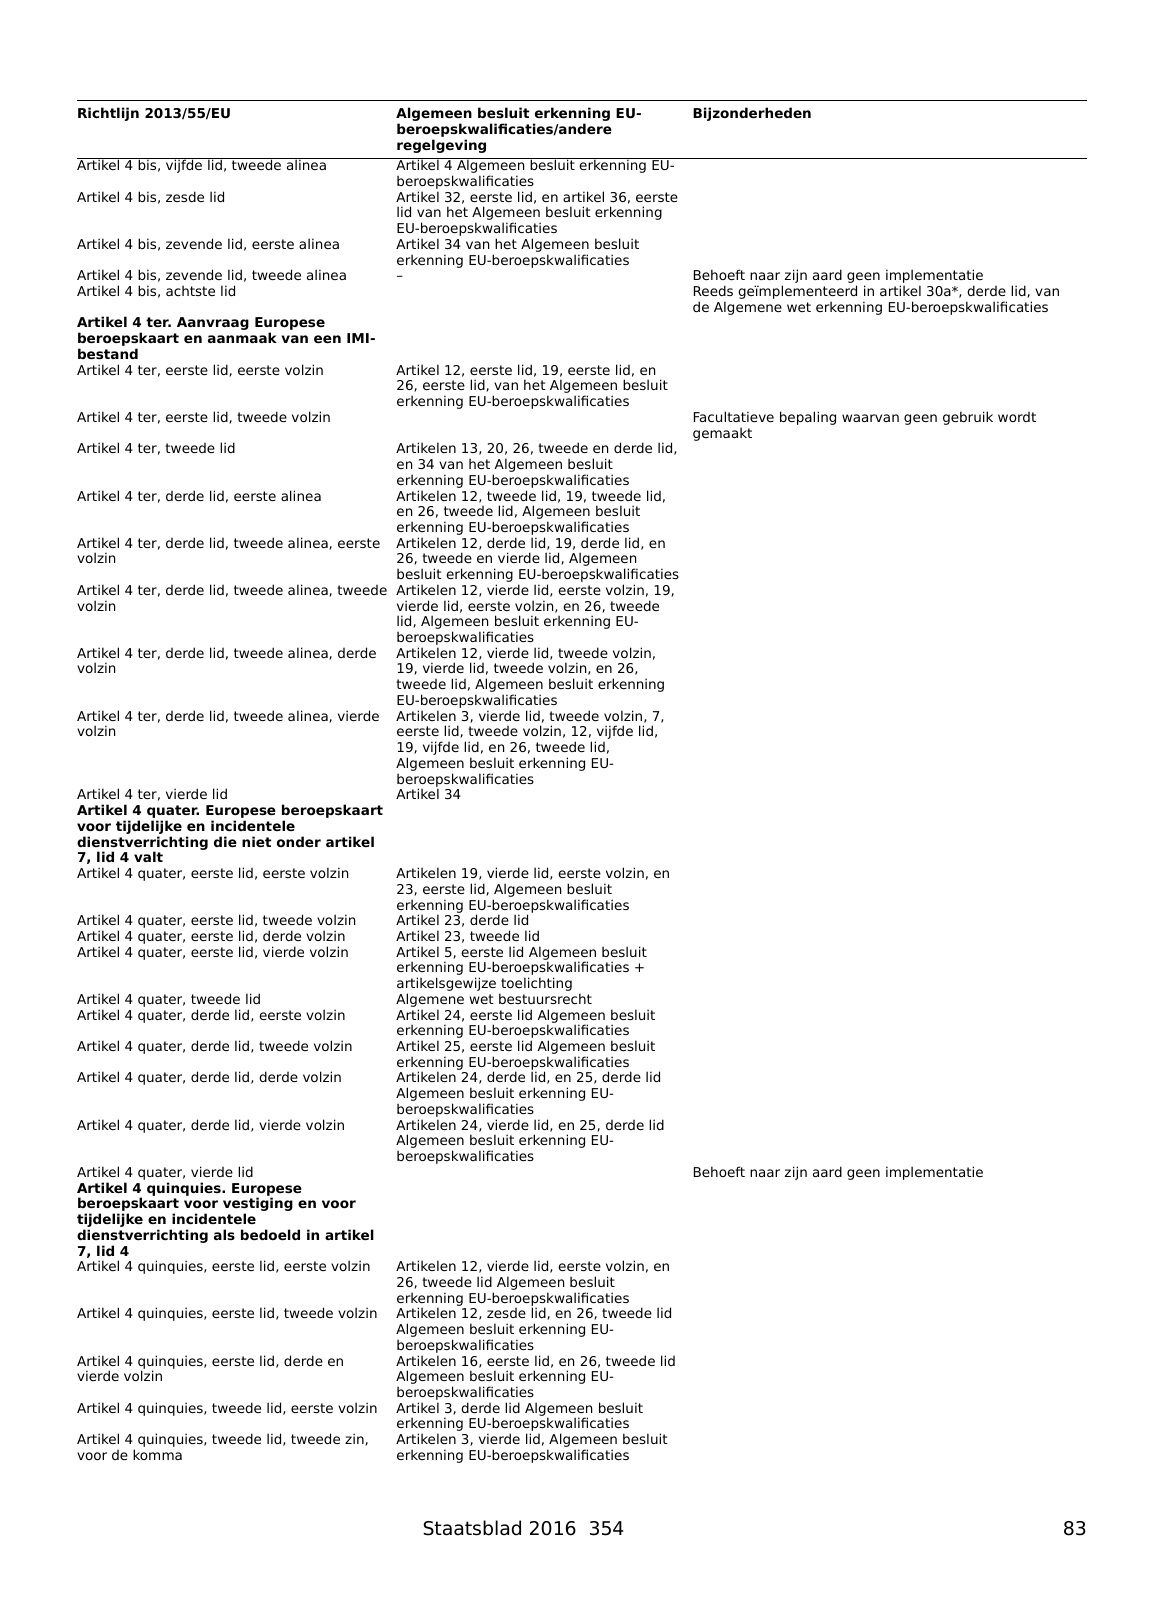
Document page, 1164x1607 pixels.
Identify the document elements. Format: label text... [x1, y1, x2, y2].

table_cell Reeds geïmplementeerd in artikel 30a*, derde lid, van de Algemene wet erkenning EU-beroepskwalificaties [686, 284, 1087, 315]
table_cell [686, 1306, 1087, 1353]
table_cell Artikel 4 quater. Europese beroepskaart voor tijdelijke en incidentele dienstverrichting die niet onder artikel 7, lid 4 valt [77, 803, 390, 866]
table_cell Algemene wet bestuursrecht [390, 992, 686, 1007]
table_cell [686, 315, 1087, 362]
table_cell [686, 1070, 1087, 1117]
table_cell Artikel 4 quater, eerste lid, eerste volzin [77, 866, 390, 913]
table_cell Artikelen 3, vierde lid, tweede volzin, 7, eerste lid, tweede volzin, 12, vijfde lid, 19, vijfde lid, en 26, tweede lid, Algemeen besluit erkenning EU-beroepskwalificaties [390, 709, 686, 787]
table_cell [686, 1118, 1087, 1165]
table_cell [686, 913, 1087, 929]
table_cell [686, 1259, 1087, 1306]
table_cell Artikel 4 quinquies, tweede lid, tweede zin, voor de komma [77, 1432, 390, 1463]
table_cell [686, 866, 1087, 913]
table_cell Behoeft naar zijn aard geen implementatie [686, 1165, 1087, 1180]
table_cell Artikel 4 bis, zesde lid [77, 190, 390, 237]
table_cell [686, 787, 1087, 803]
table_cell Artikel 4 bis, zevende lid, tweede alinea [77, 268, 390, 284]
table_cell Artikel 34 van het Algemeen besluit erkenning EU-beroepskwalificaties [390, 237, 686, 268]
table_cell Artikel 4 quater, derde lid, derde volzin [77, 1070, 390, 1117]
table_cell Artikel 4 quater, vierde lid [77, 1165, 390, 1180]
table_cell Facultatieve bepaling waarvan geen gebruik wordt gemaakt [686, 410, 1087, 441]
table_cell Artikelen 3, vierde lid, Algemeen besluit erkenning EU-beroepskwalificaties [390, 1432, 686, 1463]
table_cell Artikelen 12, vierde lid, eerste volzin, 19, vierde lid, eerste volzin, en 26, tweede lid, Algemeen besluit erkenning EU-beroepskwalificaties [390, 583, 686, 646]
table_cell [686, 1432, 1087, 1463]
table_cell Artikelen 24, derde lid, en 25, derde lid Algemeen besluit erkenning EU-beroepskwalificaties [390, 1070, 686, 1117]
table_cell Artikel 23, tweede lid [390, 929, 686, 944]
table_cell [390, 410, 686, 441]
table_cell Artikel 4 ter. Aanvraag Europese beroepskaart en aanmaak van een IMI-bestand [77, 315, 390, 362]
table_header Algemeen besluit erkenning EU-beroepskwalificaties/andere regelgeving [390, 101, 686, 158]
table_cell Artikel 4 quinquies, eerste lid, derde en vierde volzin [77, 1354, 390, 1401]
table_cell [686, 945, 1087, 992]
table_cell Artikel 23, derde lid [390, 913, 686, 929]
table_cell Artikel 4 ter, derde lid, tweede alinea, tweede volzin [77, 583, 390, 646]
table_cell Artikelen 12, derde lid, 19, derde lid, en 26, tweede en vierde lid, Algemeen besluit erkenning EU-beroepskwalificaties [390, 536, 686, 583]
table_cell Artikelen 16, eerste lid, en 26, tweede lid Algemeen besluit erkenning EU-beroepskwalificaties [390, 1354, 686, 1401]
table_cell Artikel 4 quinquies, eerste lid, tweede volzin [77, 1306, 390, 1353]
table_cell Artikel 4 ter, eerste lid, tweede volzin [77, 410, 390, 441]
table_cell [390, 803, 686, 866]
table_cell Artikel 3, derde lid Algemeen besluit erkenning EU-beroepskwalificaties [390, 1401, 686, 1432]
table_cell [390, 315, 686, 362]
table_cell [686, 237, 1087, 268]
table_cell [686, 583, 1087, 646]
table_header Richtlijn 2013/55/EU [77, 101, 390, 158]
table_cell Artikelen 19, vierde lid, eerste volzin, en 23, eerste lid, Algemeen besluit erkenning EU-beroepskwalificaties [390, 866, 686, 913]
table_cell Artikel 4 ter, derde lid, tweede alinea, vierde volzin [77, 709, 390, 787]
table_cell Artikelen 12, vierde lid, tweede volzin, 19, vierde lid, tweede volzin, en 26, tweede lid, Algemeen besluit erkenning EU-beroepskwalificaties [390, 646, 686, 708]
table_cell Artikel 4 ter, tweede lid [77, 441, 390, 488]
table_cell [686, 1354, 1087, 1401]
table_cell [686, 992, 1087, 1007]
table_cell Artikel 4 ter, derde lid, tweede alinea, derde volzin [77, 646, 390, 708]
table_cell [686, 363, 1087, 410]
table_cell Artikel 4 ter, derde lid, eerste alinea [77, 488, 390, 536]
table_cell Artikelen 24, vierde lid, en 25, derde lid Algemeen besluit erkenning EU-beroepskwalificaties [390, 1118, 686, 1165]
table_cell Artikel 12, eerste lid, 19, eerste lid, en 26, eerste lid, van het Algemeen besluit erkenning EU-beroepskwalificaties [390, 363, 686, 410]
table_cell [686, 709, 1087, 787]
table_cell Artikel 4 quater, derde lid, eerste volzin [77, 1008, 390, 1039]
table_cell Artikel 4 ter, eerste lid, eerste volzin [77, 363, 390, 410]
table_cell Artikel 4 quater, tweede lid [77, 992, 390, 1007]
table_cell Artikel 4 bis, zevende lid, eerste alinea [77, 237, 390, 268]
table_cell [686, 536, 1087, 583]
table_cell [686, 929, 1087, 944]
table_cell [686, 1180, 1087, 1259]
table_cell Artikel 4 Algemeen besluit erkenning EU-beroepskwalificaties [390, 159, 686, 189]
table_cell [686, 803, 1087, 866]
table_cell Artikel 4 bis, vijfde lid, tweede alinea [77, 159, 390, 189]
table_cell Artikel 4 quater, derde lid, vierde volzin [77, 1118, 390, 1165]
table_cell [686, 1039, 1087, 1070]
table_cell Artikel 34 [390, 787, 686, 803]
table_cell Artikelen 12, tweede lid, 19, tweede lid, en 26, tweede lid, Algemeen besluit erkenning EU-beroepskwalificaties [390, 488, 686, 536]
table_cell [686, 1401, 1087, 1432]
table_cell Artikel 4 quater, eerste lid, derde volzin [77, 929, 390, 944]
table_cell Artikel 4 quater, eerste lid, vierde volzin [77, 945, 390, 992]
table_cell Artikel 25, eerste lid Algemeen besluit erkenning EU-beroepskwalificaties [390, 1039, 686, 1070]
table_cell – [390, 268, 686, 284]
table_cell [686, 646, 1087, 708]
table_cell Artikel 24, eerste lid Algemeen besluit erkenning EU-beroepskwalificaties [390, 1008, 686, 1039]
table_cell Artikel 5, eerste lid Algemeen besluit erkenning EU-beroepskwalificaties + artikelsgewijze toelichting [390, 945, 686, 992]
table_cell Artikelen 12, zesde lid, en 26, tweede lid Algemeen besluit erkenning EU-beroepskwalificaties [390, 1306, 686, 1353]
table_cell Artikel 4 quater, derde lid, tweede volzin [77, 1039, 390, 1070]
table_cell [686, 1008, 1087, 1039]
table_cell [390, 284, 686, 315]
table_cell [390, 1165, 686, 1180]
table_cell Artikel 4 quinquies, eerste lid, eerste volzin [77, 1259, 390, 1306]
table_cell [686, 190, 1087, 237]
table_cell Artikel 4 quinquies. Europese beroepskaart voor vestiging en voor tijdelijke en incidentele dienstverrichting als bedoeld in artikel 7, lid 4 [77, 1180, 390, 1259]
table_cell Artikel 4 quater, eerste lid, tweede volzin [77, 913, 390, 929]
table_cell Artikel 4 quinquies, tweede lid, eerste volzin [77, 1401, 390, 1432]
table_header Bijzonderheden [686, 101, 1087, 158]
table_cell Artikel 4 ter, derde lid, tweede alinea, eerste volzin [77, 536, 390, 583]
table_cell [686, 488, 1087, 536]
table_cell Artikel 4 bis, achtste lid [77, 284, 390, 315]
table_cell [686, 441, 1087, 488]
table_cell Artikelen 12, vierde lid, eerste volzin, en 26, tweede lid Algemeen besluit erkenning EU-beroepskwalificaties [390, 1259, 686, 1306]
table_cell [686, 159, 1087, 189]
table_cell Behoeft naar zijn aard geen implementatie [686, 268, 1087, 284]
table_cell Artikel 32, eerste lid, en artikel 36, eerste lid van het Algemeen besluit erkenning EU-beroepskwalificaties [390, 190, 686, 237]
table_cell [390, 1180, 686, 1259]
table_cell Artikelen 13, 20, 26, tweede en derde lid, en 34 van het Algemeen besluit erkenning EU-beroepskwalificaties [390, 441, 686, 488]
table_cell Artikel 4 ter, vierde lid [77, 787, 390, 803]
